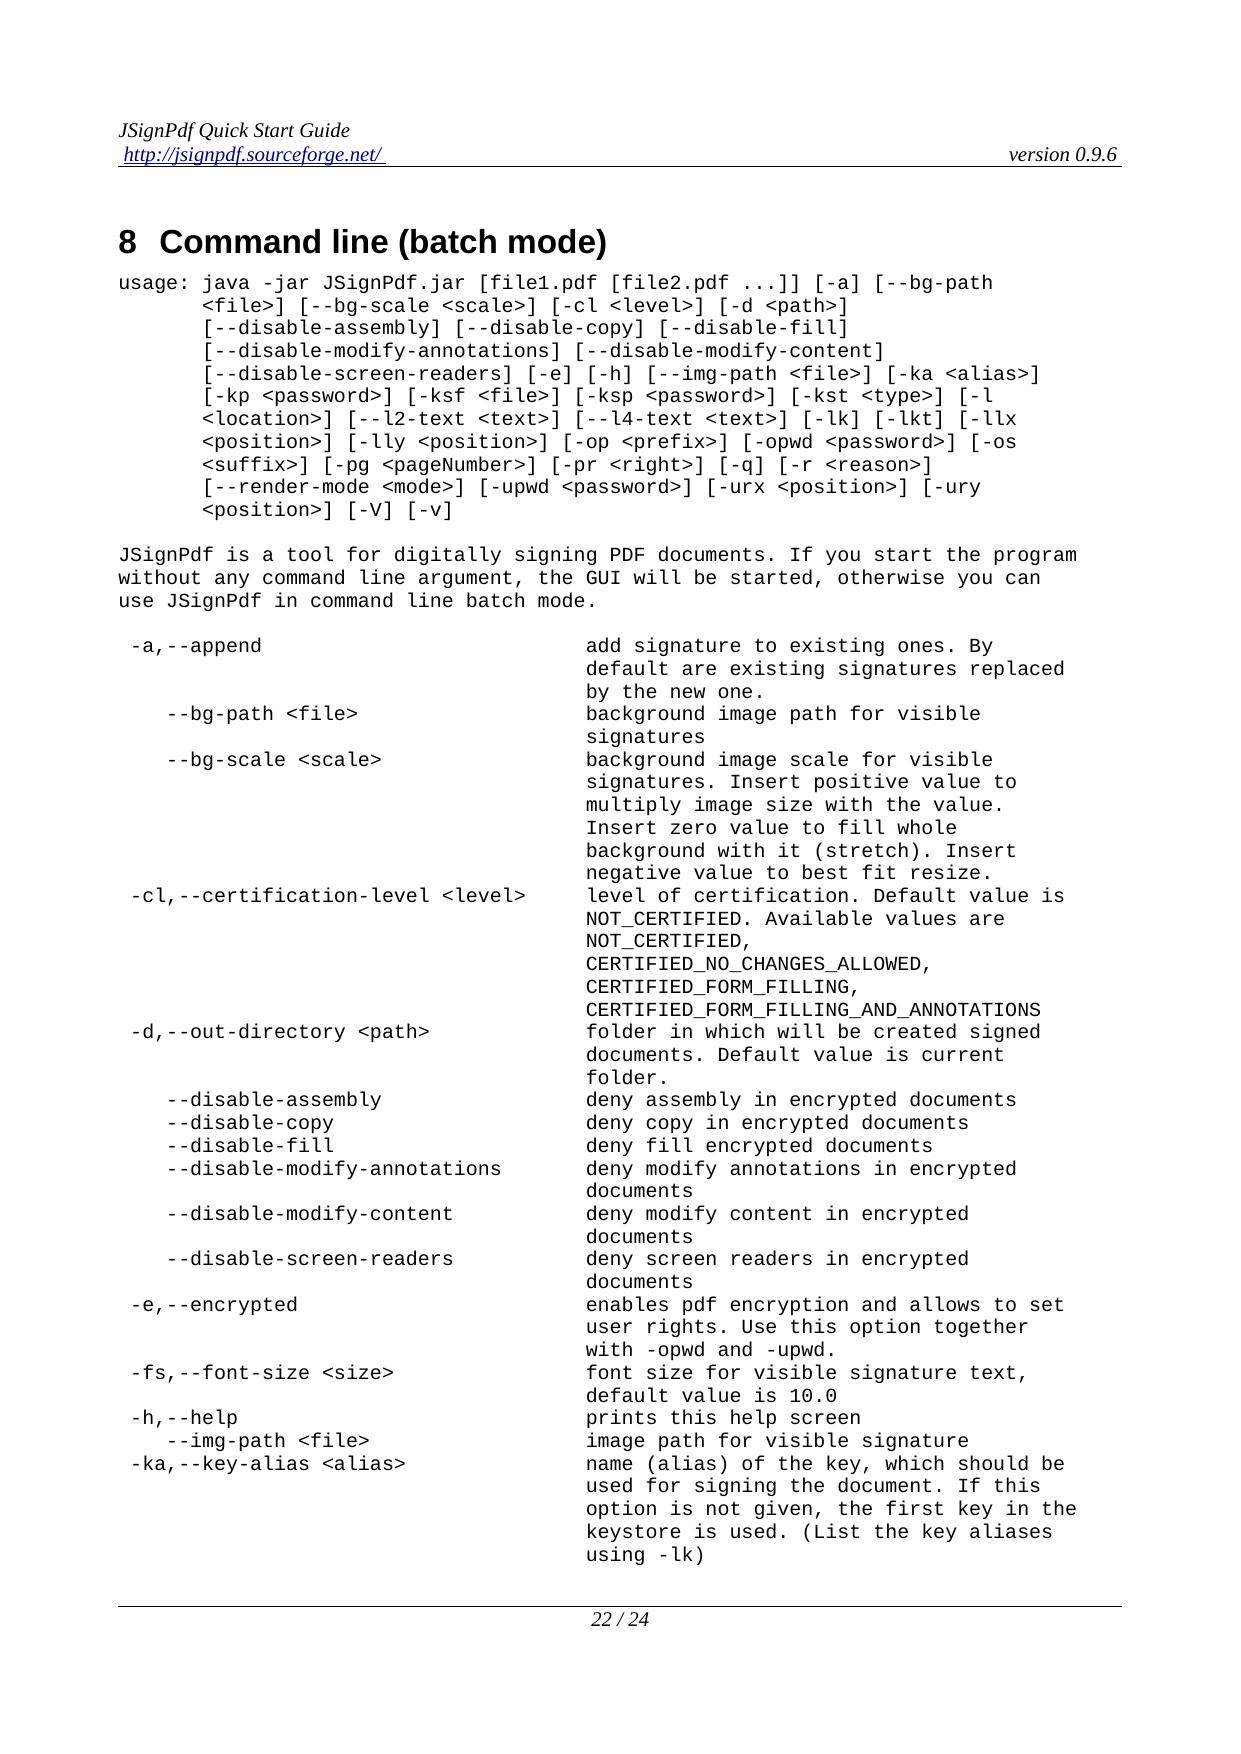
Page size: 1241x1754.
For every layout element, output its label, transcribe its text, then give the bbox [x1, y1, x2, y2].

text --disable-modify-annotations deny modify annotations in encrypted [118, 1158, 1122, 1181]
text -ka,--key-alias <alias> name (alias) of the key, which should be [118, 1453, 1122, 1476]
text [--disable-screen-readers] [-e] [-h] [--img-path <file>] [-ka <alias>] [118, 363, 1122, 386]
text [--disable-modify-annotations] [--disable-modify-content] [118, 341, 1122, 363]
text Insert zero value to fill whole [118, 818, 1122, 840]
text [--disable-assembly] [--disable-copy] [--disable-fill] [118, 318, 1122, 341]
text CERTIFIED_FORM_FILLING_AND_ANNOTATIONS [118, 999, 1122, 1022]
text usage: java -jar JSignPdf.jar [file1.pdf [file2.pdf ...]] [-a] [--bg-path [118, 273, 1122, 295]
text user rights. Use this option together [118, 1317, 1122, 1340]
text --disable-assembly deny assembly in encrypted documents [118, 1090, 1122, 1113]
text NOT_CERTIFIED, [118, 931, 1122, 954]
text without any command line argument, the GUI will be started, otherwise you can [118, 568, 1122, 591]
text --disable-screen-readers deny screen readers in encrypted [118, 1249, 1122, 1272]
text documents [118, 1272, 1122, 1294]
text --disable-fill deny fill encrypted documents [118, 1136, 1122, 1158]
text signatures [118, 727, 1122, 749]
text <position>] [-lly <position>] [-op <prefix>] [-opwd <password>] [-os [118, 432, 1122, 454]
text folder. [118, 1067, 1122, 1090]
text -a,--append add signature to existing ones. By [118, 636, 1122, 659]
text -cl,--certification-level <level> level of certification. Default value is [118, 886, 1122, 908]
text NOT_CERTIFIED. Available values are [118, 908, 1122, 931]
text --disable-copy deny copy in encrypted documents [118, 1113, 1122, 1136]
text JSignPdf is a tool for digitally signing PDF documents. If you start the program [118, 545, 1122, 568]
text use JSignPdf in command line batch mode. [118, 591, 1122, 613]
text <location>] [--l2-text <text>] [--l4-text <text>] [-lk] [-lkt] [-llx [118, 409, 1122, 432]
text documents [118, 1226, 1122, 1249]
text by the new one. [118, 681, 1122, 704]
text -h,--help prints this help screen [118, 1408, 1122, 1431]
text -fs,--font-size <size> font size for visible signature text, [118, 1363, 1122, 1385]
text with -opwd and -upwd. [118, 1340, 1122, 1363]
text --disable-modify-content deny modify content in encrypted [118, 1204, 1122, 1226]
text negative value to best fit resize. [118, 863, 1122, 886]
text [--render-mode <mode>] [-upwd <password>] [-urx <position>] [-ury [118, 477, 1122, 500]
text <file>] [--bg-scale <scale>] [-cl <level>] [-d <path>] [118, 295, 1122, 318]
text multiply image size with the value. [118, 795, 1122, 818]
text documents [118, 1181, 1122, 1204]
text <suffix>] [-pg <pageNumber>] [-pr <right>] [-q] [-r <reason>] [118, 454, 1122, 477]
text default are existing signatures replaced [118, 659, 1122, 681]
text background with it (stretch). Insert [118, 840, 1122, 863]
text --bg-scale <scale> background image scale for visible [118, 749, 1122, 772]
text using -lk) [118, 1544, 1122, 1567]
text signatures. Insert positive value to [118, 772, 1122, 795]
text --img-path <file> image path for visible signature [118, 1431, 1122, 1453]
text option is not given, the first key in the [118, 1499, 1122, 1522]
text -e,--encrypted enables pdf encryption and allows to set [118, 1294, 1122, 1317]
text --bg-path <file> background image path for visible [118, 704, 1122, 727]
text documents. Default value is current [118, 1045, 1122, 1067]
subtitle Command line (batch mode) [118, 222, 1122, 260]
text keystore is used. (List the key aliases [118, 1522, 1122, 1544]
text CERTIFIED_FORM_FILLING, [118, 977, 1122, 999]
text <position>] [-V] [-v] [118, 500, 1122, 522]
text [-kp <password>] [-ksf <file>] [-ksp <password>] [-kst <type>] [-l [118, 386, 1122, 409]
text default value is 10.0 [118, 1385, 1122, 1408]
text CERTIFIED_NO_CHANGES_ALLOWED, [118, 954, 1122, 977]
text used for signing the document. If this [118, 1476, 1122, 1499]
text -d,--out-directory <path> folder in which will be created signed [118, 1022, 1122, 1045]
